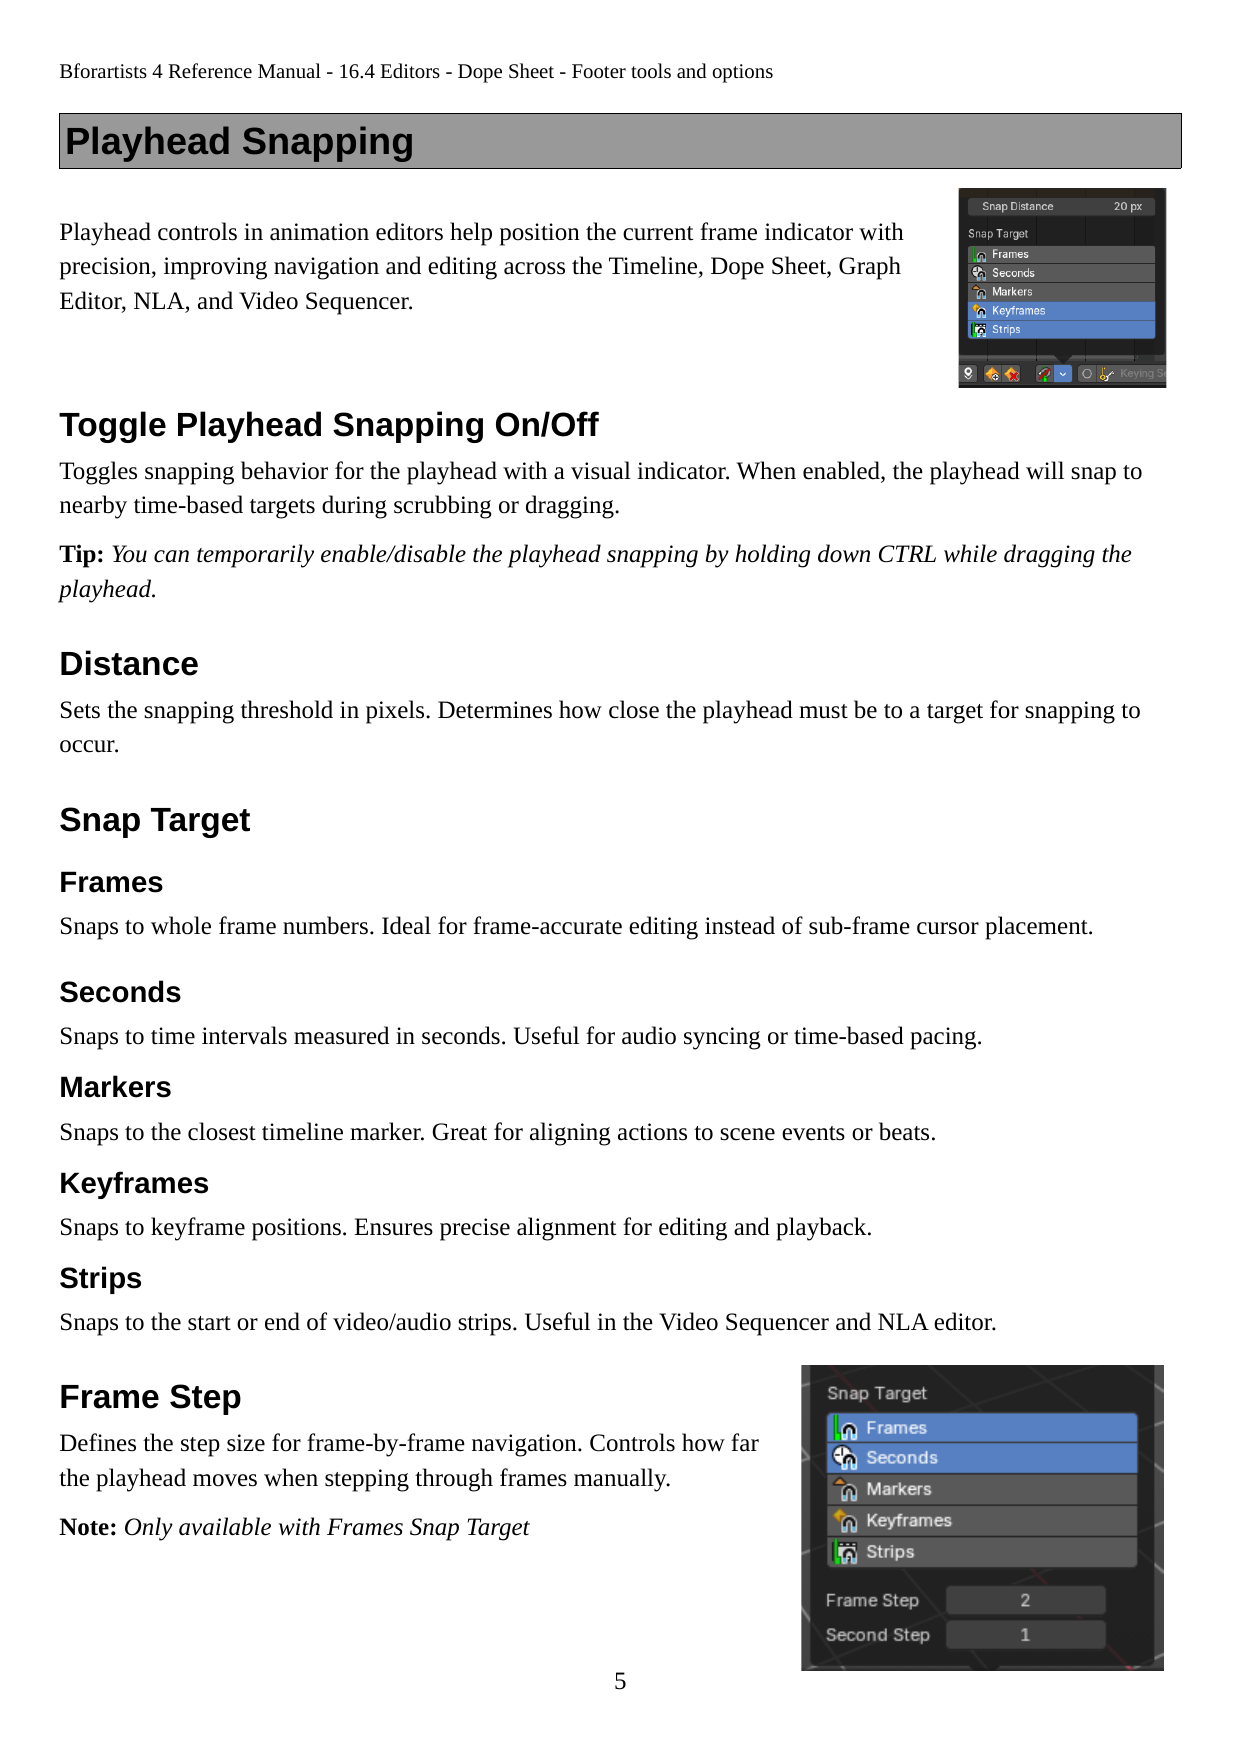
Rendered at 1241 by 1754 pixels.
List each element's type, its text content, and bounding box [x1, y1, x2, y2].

text Toggles snapping behavior for the playhead with a visual indicator. When enabled, the playhead will snap to nearby time-based targets during scrubbing or dragging. [59, 456, 1181, 519]
picture [958, 188, 1167, 388]
text Snaps to the closest timeline marker. Great for aligning actions to scene events or beats. [59, 1117, 1181, 1145]
table_header Playhead Snapping [60, 114, 1181, 168]
text Snaps to whole frame numbers. Ideal for frame-accurate editing instead of sub-frame cursor placement. [59, 911, 1181, 940]
picture [801, 1365, 1164, 1671]
text Tip: You can temporarily enable/disable the playhead snapping by holding down CTRL while dragging the playhead. [59, 539, 1181, 603]
subtitle Seconds [59, 975, 1181, 1009]
text Snaps to time intervals measured in seconds. Useful for audio syncing or time-based pacing. [59, 1021, 1181, 1050]
text Snaps to the start or end of video/audio strips. Useful in the Video Sequencer and NLA editor. [59, 1307, 1181, 1336]
text Note: Only available with Frames Snap Target [59, 1512, 801, 1541]
subtitle Keyframes [59, 1166, 1181, 1199]
subtitle Frames [59, 865, 1181, 899]
subtitle Snap Target [59, 799, 1181, 838]
text Snaps to keyframe positions. Ensures precise alignment for editing and playback. [59, 1212, 1181, 1241]
text Sets the snapping threshold in pixels. Determines how close the playhead must be to a target for snapping to occur. [59, 695, 1181, 758]
subtitle Distance [59, 644, 1181, 683]
subtitle Strips [59, 1261, 1181, 1295]
subtitle [1164, 1377, 1181, 1416]
subtitle Frame Step [59, 1377, 801, 1416]
text Defines the step size for frame-by-frame navigation. Controls how far the playhead moves when stepping through frames manually. [59, 1428, 801, 1492]
subtitle Toggle Playhead Snapping On/Off [59, 405, 1181, 443]
text Playhead controls in animation editors help position the current frame indicator with precision, improving navigation and editing across the Timeline, Dope Sheet, Graph Editor, NLA, and Video Sequencer. [59, 217, 958, 315]
subtitle Markers [59, 1070, 1181, 1104]
